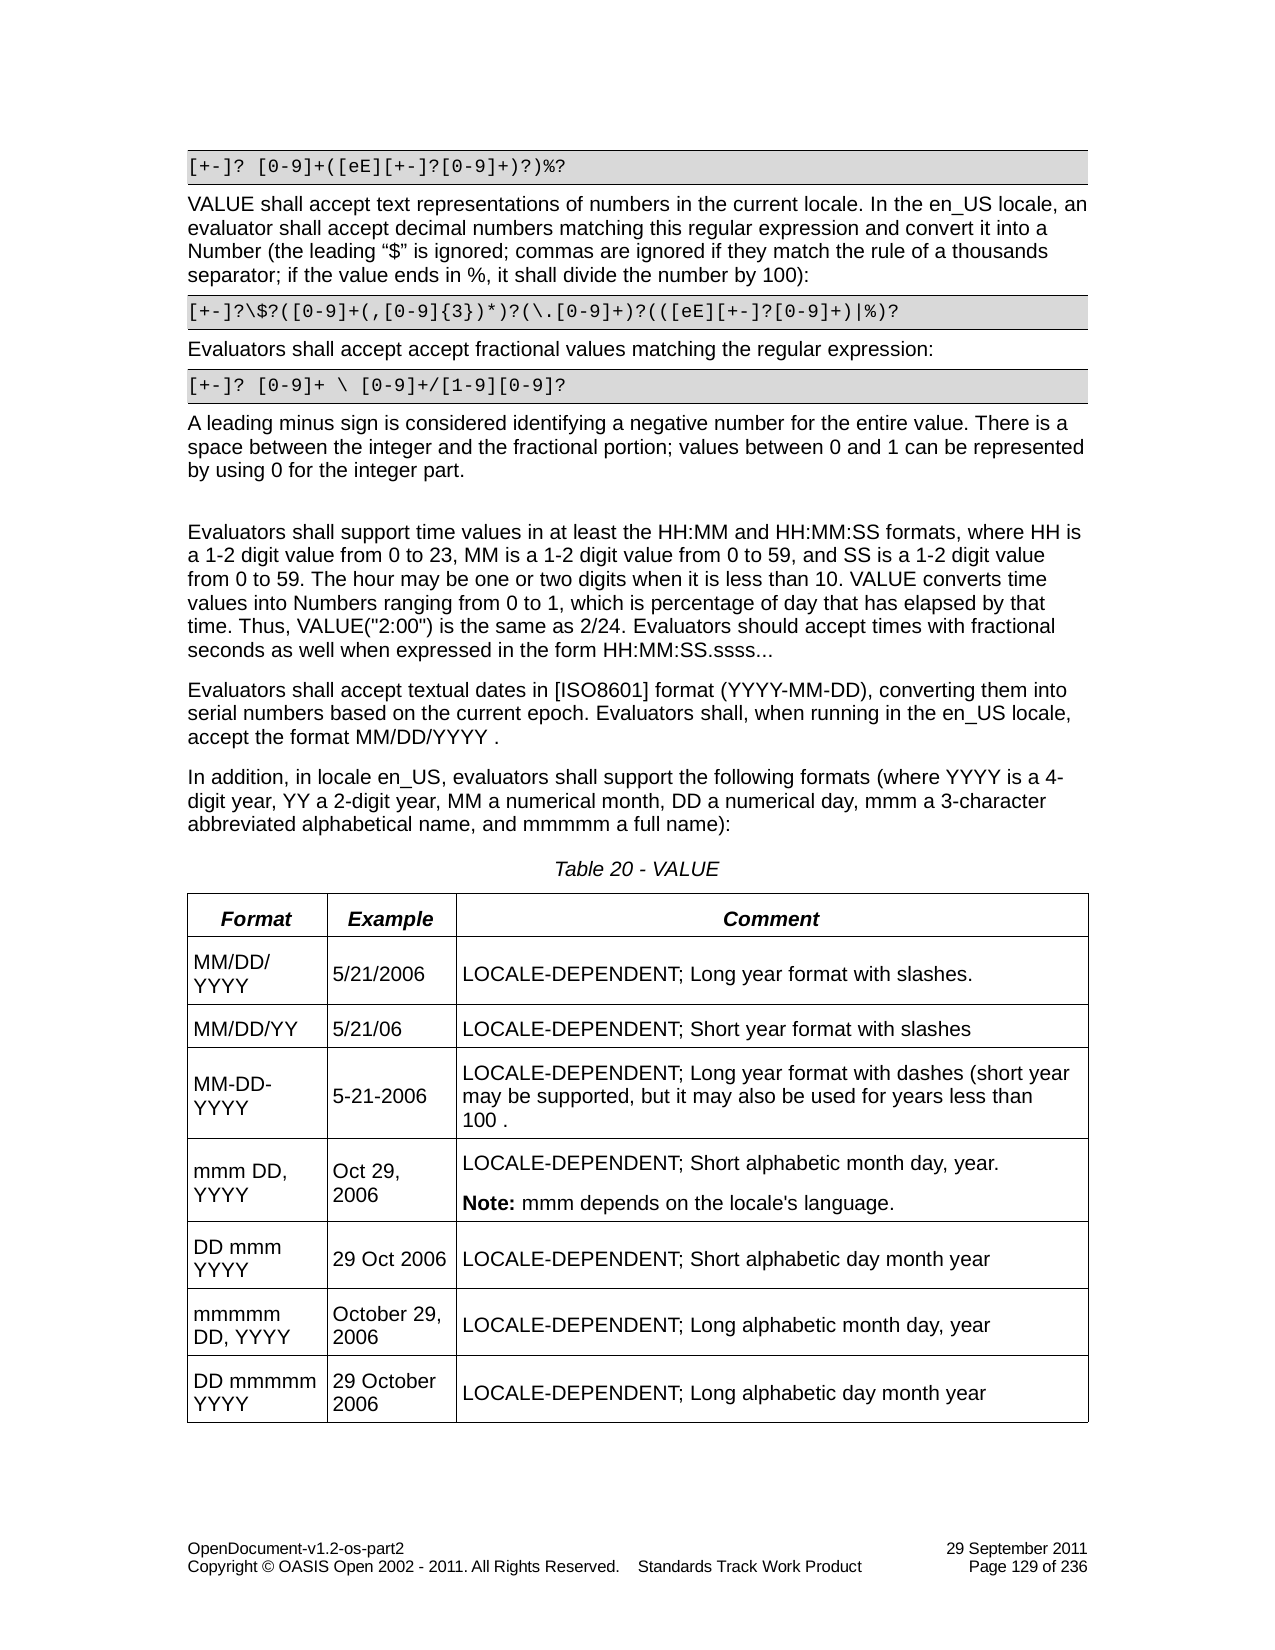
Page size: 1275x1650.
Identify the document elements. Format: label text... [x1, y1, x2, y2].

table_cell LOCALE-DEPENDENT; Long alphabetic day month year [457, 1356, 1088, 1422]
text A leading minus sign is considered identifying a negative number for the entire value. There is a space between the integer and the fractional portion; values between 0 and 1 can be represented by using 0 for the integer part. [187, 412, 1088, 482]
table_cell MM-DD-YYYY [188, 1048, 327, 1137]
table_cell 5/21/06 [328, 1005, 456, 1047]
text Evaluators shall accept textual dates in [ISO8601] format (YYYY-MM-DD), converting them into serial numbers based on the current epoch. Evaluators shall, when running in the en_US locale, accept the format MM/DD/YYYY . [187, 678, 1088, 749]
text [+-]? [0-9]+ \ [0-9]+/[1-9][0-9]? [187, 370, 1088, 403]
table_cell MM/DD/YYYY [188, 937, 327, 1003]
table_cell LOCALE-DEPENDENT; Long alphabetic month day, year [457, 1289, 1088, 1355]
text In addition, in locale en_US, evaluators shall support the following formats (where YYYY is a 4-digit year, YY a 2-digit year, MM a numerical month, DD a numerical day, mmm a 3-character abbreviated alphabetical name, and mmmmm a full name): [187, 766, 1088, 836]
table_cell LOCALE-DEPENDENT; Long year format with dashes (short year may be supported, but it may also be used for years less than 100 . [457, 1048, 1088, 1137]
table_cell LOCALE-DEPENDENT; Short alphabetic month day, year. Note: mmm depends on the locale's language. [457, 1139, 1088, 1221]
table_cell October 29, 2006 [328, 1289, 456, 1355]
table_cell DD mmmmm YYYY [188, 1356, 327, 1422]
table_cell LOCALE-DEPENDENT; Long year format with slashes. [457, 937, 1088, 1003]
table_header Comment [457, 894, 1088, 936]
table_cell LOCALE-DEPENDENT; Short alphabetic day month year [457, 1222, 1088, 1288]
table_header Example [328, 894, 456, 936]
text Evaluators shall accept accept fractional values matching the regular expression: [187, 337, 1088, 361]
table_cell Oct 29, 2006 [328, 1139, 456, 1221]
table_cell mmm DD, YYYY [188, 1139, 327, 1221]
table_cell 5/21/2006 [328, 937, 456, 1003]
text [+-]? [0-9]+([eE][+-]?[0-9]+)?)%? [187, 151, 1088, 184]
text VALUE shall accept text representations of numbers in the current locale. In the en_US locale, an evaluator shall accept decimal numbers matching this regular expression and convert it into a Number (the leading “$” is ignored; commas are ignored if they match the rule of a thousands separator; if the value ends in %, it shall divide the number by 100): [187, 192, 1088, 287]
table_header Format [188, 894, 327, 936]
text [+-]?\$?([0-9]+(,[0-9]{3})*)?(\.[0-9]+)?(([eE][+-]?[0-9]+)|%)? [187, 296, 1088, 329]
table_cell mmmmm DD, YYYY [188, 1289, 327, 1355]
table_cell DD mmm YYYY [188, 1222, 327, 1288]
table_cell 29 October 2006 [328, 1356, 456, 1422]
table_cell 29 Oct 2006 [328, 1222, 456, 1288]
table_cell LOCALE-DEPENDENT; Short year format with slashes [457, 1005, 1088, 1047]
text Table 20 - VALUE [187, 857, 1088, 881]
table_cell MM/DD/YY [188, 1005, 327, 1047]
text Evaluators shall support time values in at least the HH:MM and HH:MM:SS formats, where HH is a 1-2 digit value from 0 to 23, MM is a 1-2 digit value from 0 to 59, and SS is a 1-2 digit value from 0 to 59. The hour may be one or two digits when it is less than 10. VALUE converts time values into Numbers ranging from 0 to 1, which is percentage of day that has elapsed by that time. Thus, VALUE("2:00") is the same as 2/24. Evaluators should accept times with fractional seconds as well when expressed in the form HH:MM:SS.ssss... [187, 520, 1088, 662]
table_cell 5-21-2006 [328, 1048, 456, 1137]
